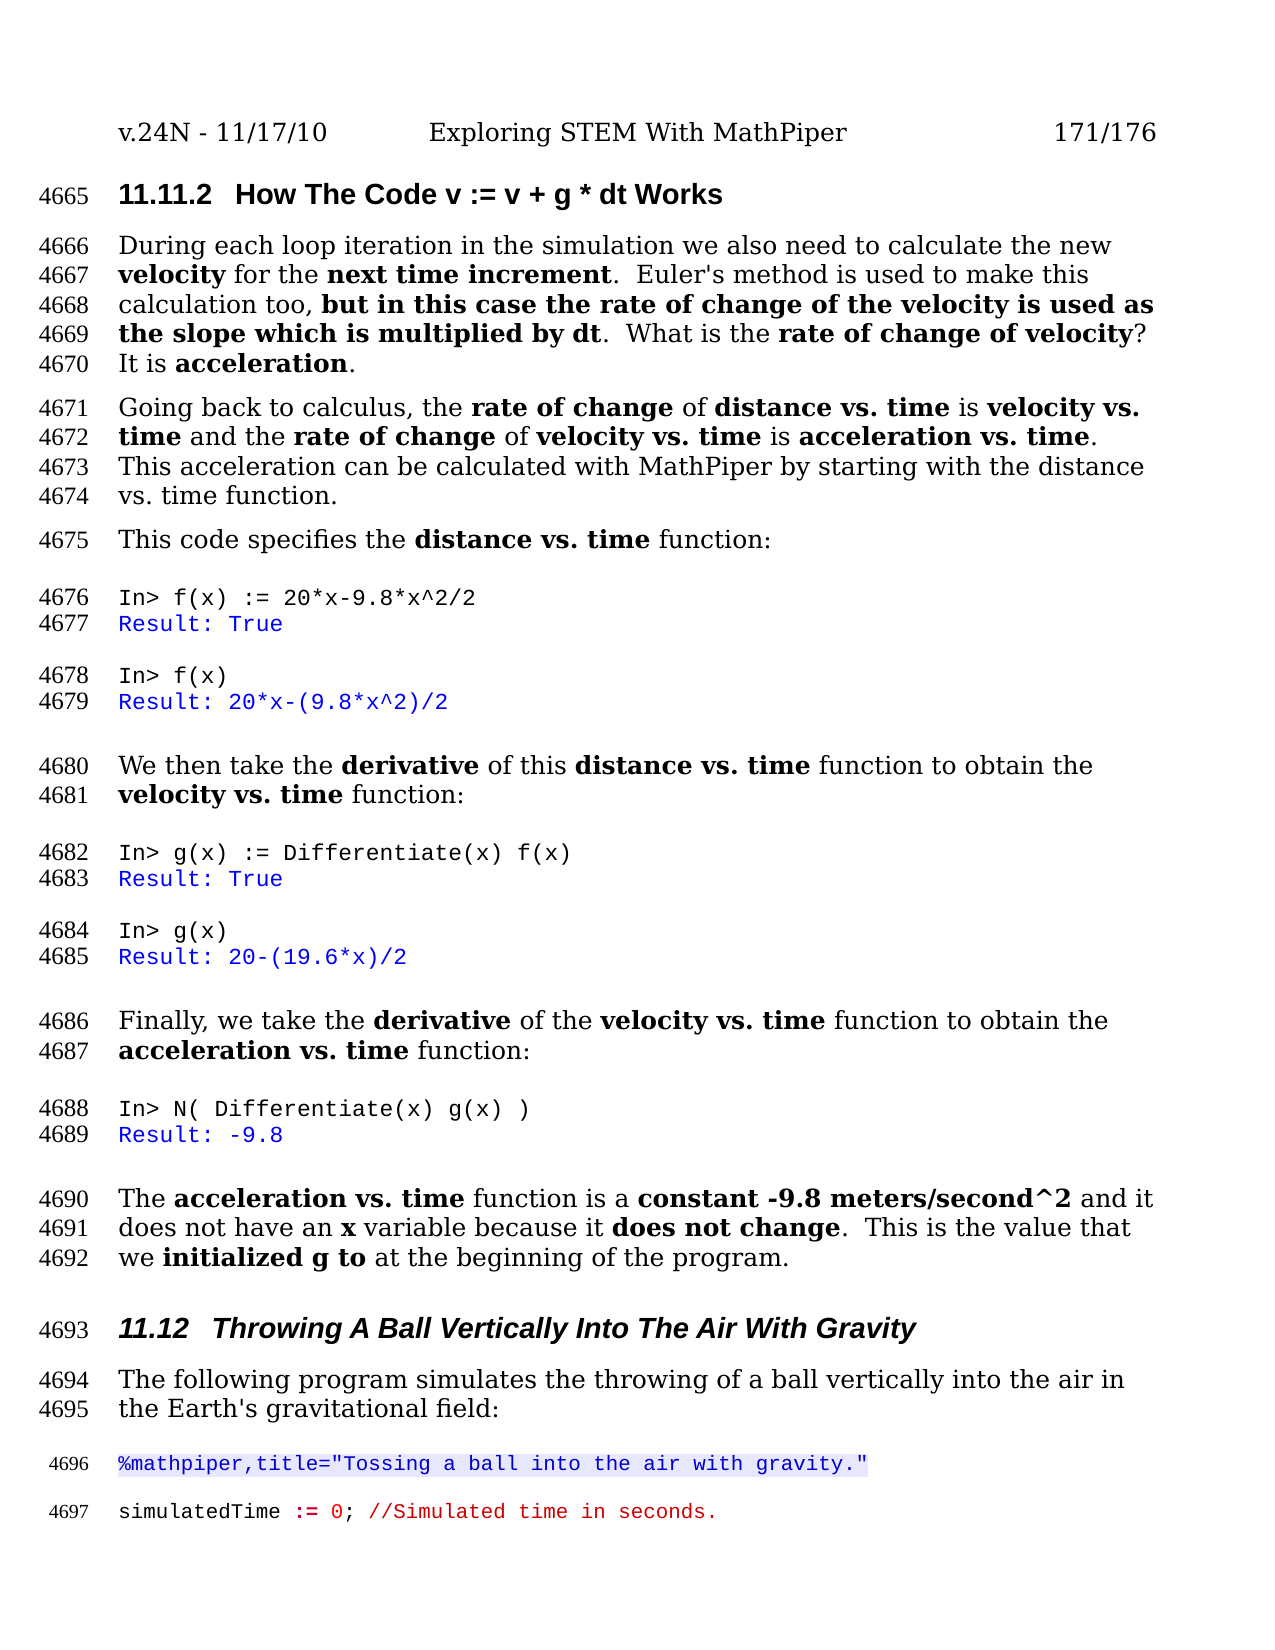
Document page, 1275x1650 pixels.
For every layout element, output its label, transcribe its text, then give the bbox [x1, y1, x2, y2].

text The acceleration vs. time function is a constant -9.8 meters/second^2 and it does not have an x variable because it does not change. This is the value that we initialized g to at the beginning of the program. [118, 1184, 1157, 1272]
text Finally, we take the derivative of the velocity vs. time function to obtain the acceleration vs. time function: [118, 1006, 1157, 1065]
text Result: True [118, 612, 1157, 638]
text Result: 20*x-(9.8*x^2)/2 [118, 690, 1157, 716]
text In> f(x) := 20*x-9.8*x^2/2 [118, 586, 1157, 612]
text During each loop iteration in the simulation we also need to calculate the new velocity for the next time increment. Euler's method is used to make this calculation too, but in this case the rate of change of the velocity is used as the slope which is multiplied by dt. What is the rate of change of velocity? It is acceleration. [118, 231, 1157, 378]
text simulatedTime := 0; //Simulated time in seconds. [118, 1501, 1157, 1524]
text The following program simulates the throwing of a ball vertically into the air in the Earth's gravitational field: [118, 1365, 1157, 1424]
text Going back to calculus, the rate of change of distance vs. time is velocity vs. time and the rate of change of velocity vs. time is acceleration vs. time. This acceleration can be calculated with MathPiper by starting with the distance vs. time function. [118, 393, 1157, 510]
text Result: -9.8 [118, 1123, 1157, 1149]
text In> f(x) [118, 664, 1157, 690]
text In> g(x) [118, 919, 1157, 945]
text Result: True [118, 868, 1157, 893]
subtitle Throwing A Ball Vertically Into The Air With Gravity [118, 1311, 1157, 1344]
text %mathpiper,title="Tossing a ball into the air with gravity." [118, 1453, 1157, 1477]
text In> N( Differentiate(x) g(x) ) [118, 1097, 1157, 1123]
text This code specifies the distance vs. time function: [118, 525, 1157, 554]
text Result: 20-(19.6*x)/2 [118, 945, 1157, 971]
text We then take the derivative of this distance vs. time function to obtain the velocity vs. time function: [118, 751, 1157, 810]
text In> g(x) := Differentiate(x) f(x) [118, 842, 1157, 868]
subtitle How The Code v := v + g * dt Works [118, 177, 1157, 210]
